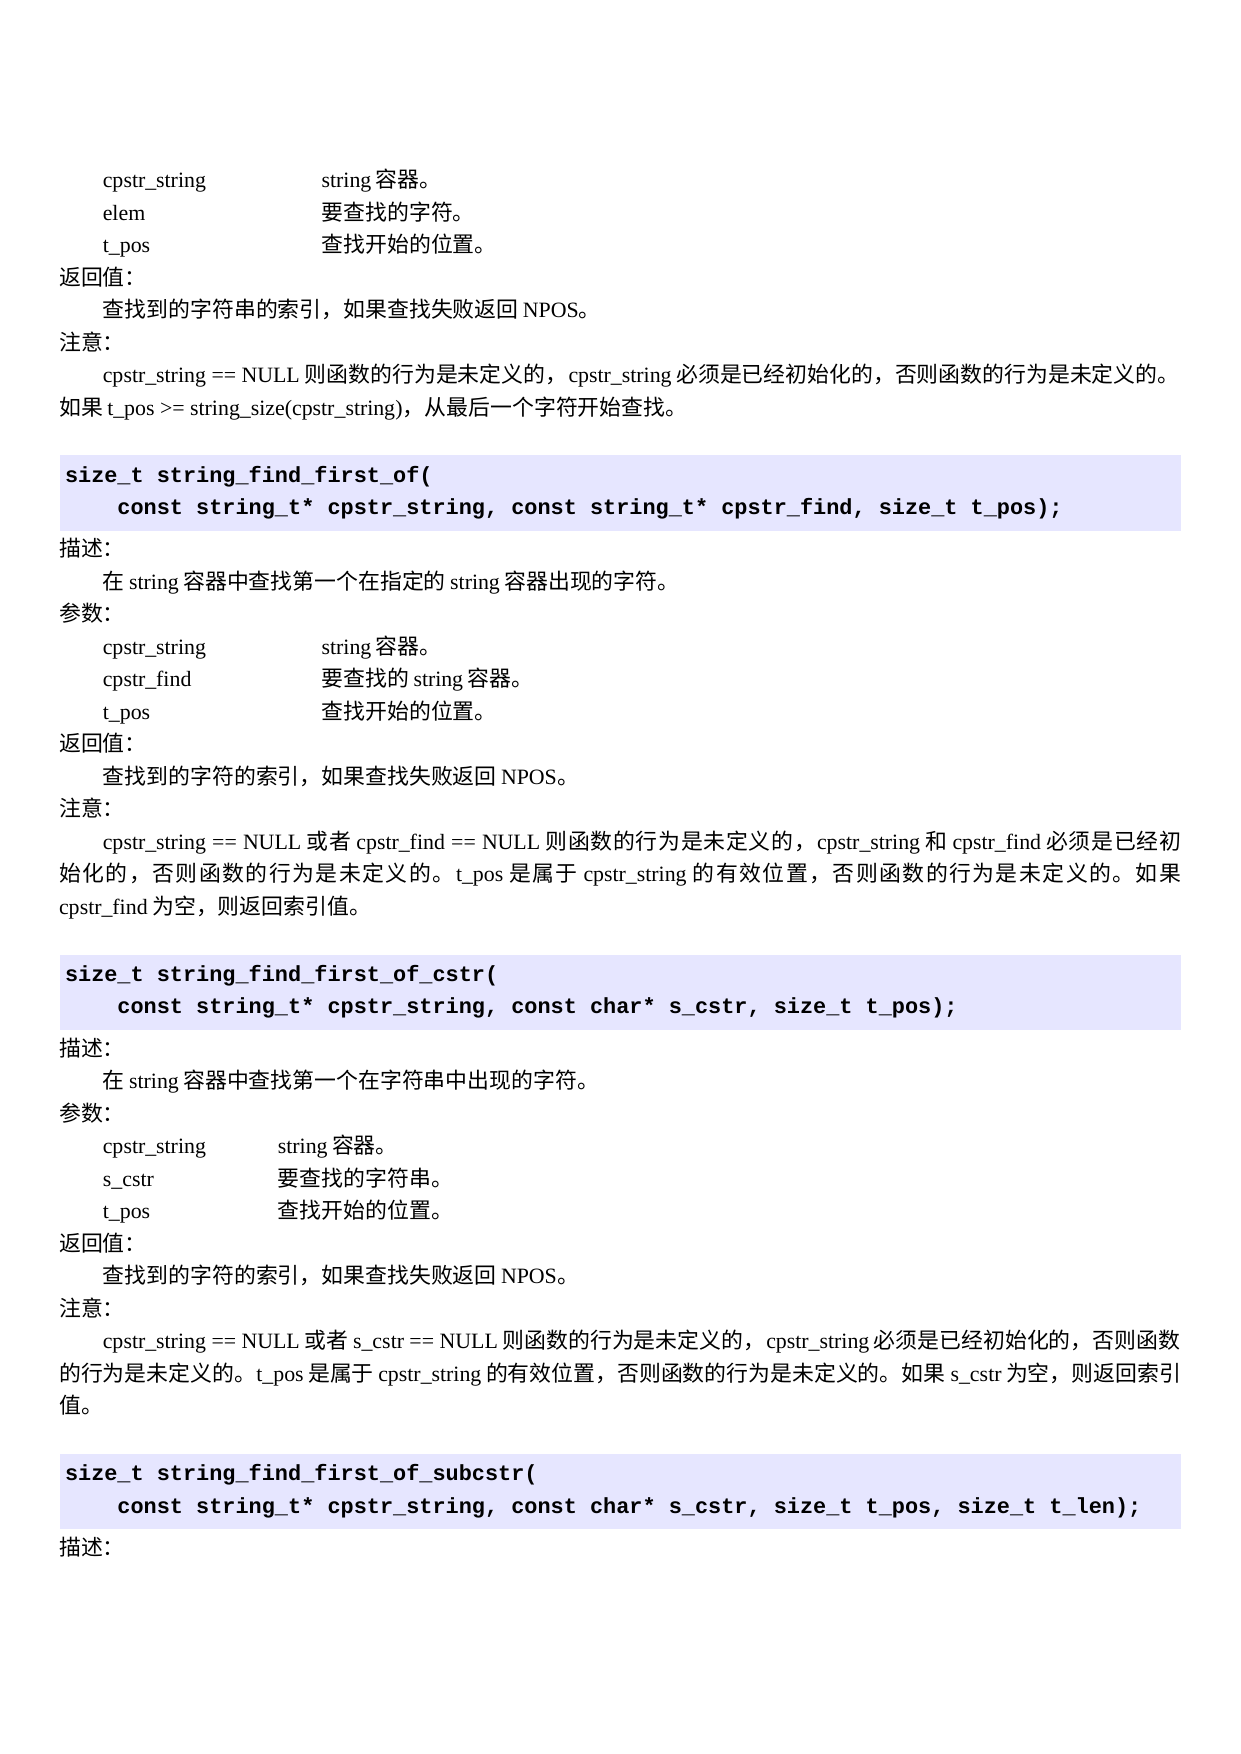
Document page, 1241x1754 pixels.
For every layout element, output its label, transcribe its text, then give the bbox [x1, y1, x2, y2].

text 参数： [59, 1095, 1181, 1128]
text cpstr_string string容器。 [59, 162, 1181, 194]
text t_pos 查找开始的位置。 [59, 1193, 1181, 1225]
text cpstr_string == NULL或者cpstr_find == NULL则函数的行为是未定义的，cpstr_string和cpstr_find必须是已经初始化的，否则函数的行为是未定义的。t_pos是属于cpstr_string的有效位置，否则函数的行为是未定义的。如果cpstr_find为空，则返回索引值。 [59, 823, 1181, 921]
text 查找到的字符串的索引，如果查找失败返回NPOS。 [59, 292, 1181, 324]
table_header size_t string_find_first_of_subcstr( const string_t* cpstr_string, const char* s_cstr, size_t t_pos, size_t t_len); [60, 1454, 1181, 1529]
text t_pos 查找开始的位置。 [59, 227, 1181, 259]
text 在string容器中查找第一个在指定的string容器出现的字符。 [59, 563, 1181, 596]
text 注意： [59, 324, 1181, 357]
text cpstr_string == NULL或者s_cstr == NULL则函数的行为是未定义的，cpstr_string必须是已经初始化的，否则函数的行为是未定义的。t_pos是属于cpstr_string的有效位置，否则函数的行为是未定义的。如果s_cstr为空，则返回索引值。 [59, 1323, 1181, 1420]
text 查找到的字符的索引，如果查找失败返回NPOS。 [59, 758, 1181, 791]
text 注意： [59, 1290, 1181, 1323]
text 描述： [59, 1530, 1181, 1562]
text cpstr_string string容器。 [59, 1128, 1181, 1160]
text 查找到的字符的索引，如果查找失败返回NPOS。 [59, 1258, 1181, 1290]
text s_cstr 要查找的字符串。 [59, 1160, 1181, 1193]
text 参数： [59, 596, 1181, 628]
text 注意： [59, 791, 1181, 823]
text 在string容器中查找第一个在字符串中出现的字符。 [59, 1063, 1181, 1095]
text 描述： [59, 1031, 1181, 1063]
text cpstr_string string容器。 [59, 628, 1181, 661]
table_header size_t string_find_first_of_cstr( const string_t* cpstr_string, const char* s_cstr, size_t t_pos); [60, 955, 1181, 1030]
text t_pos 查找开始的位置。 [59, 693, 1181, 726]
text elem 要查找的字符。 [59, 194, 1181, 227]
text 返回值： [59, 1225, 1181, 1258]
text cpstr_string == NULL则函数的行为是未定义的，cpstr_string必须是已经初始化的，否则函数的行为是未定义的。如果t_pos >= string_size(cpstr_string)，从最后一个字符开始查找。 [59, 357, 1181, 422]
text cpstr_find 要查找的string容器。 [59, 661, 1181, 693]
table_header size_t string_find_first_of( const string_t* cpstr_string, const string_t* cpstr_find, size_t t_pos); [60, 455, 1181, 531]
text 返回值： [59, 259, 1181, 292]
text 描述： [59, 532, 1181, 563]
text 返回值： [59, 726, 1181, 758]
